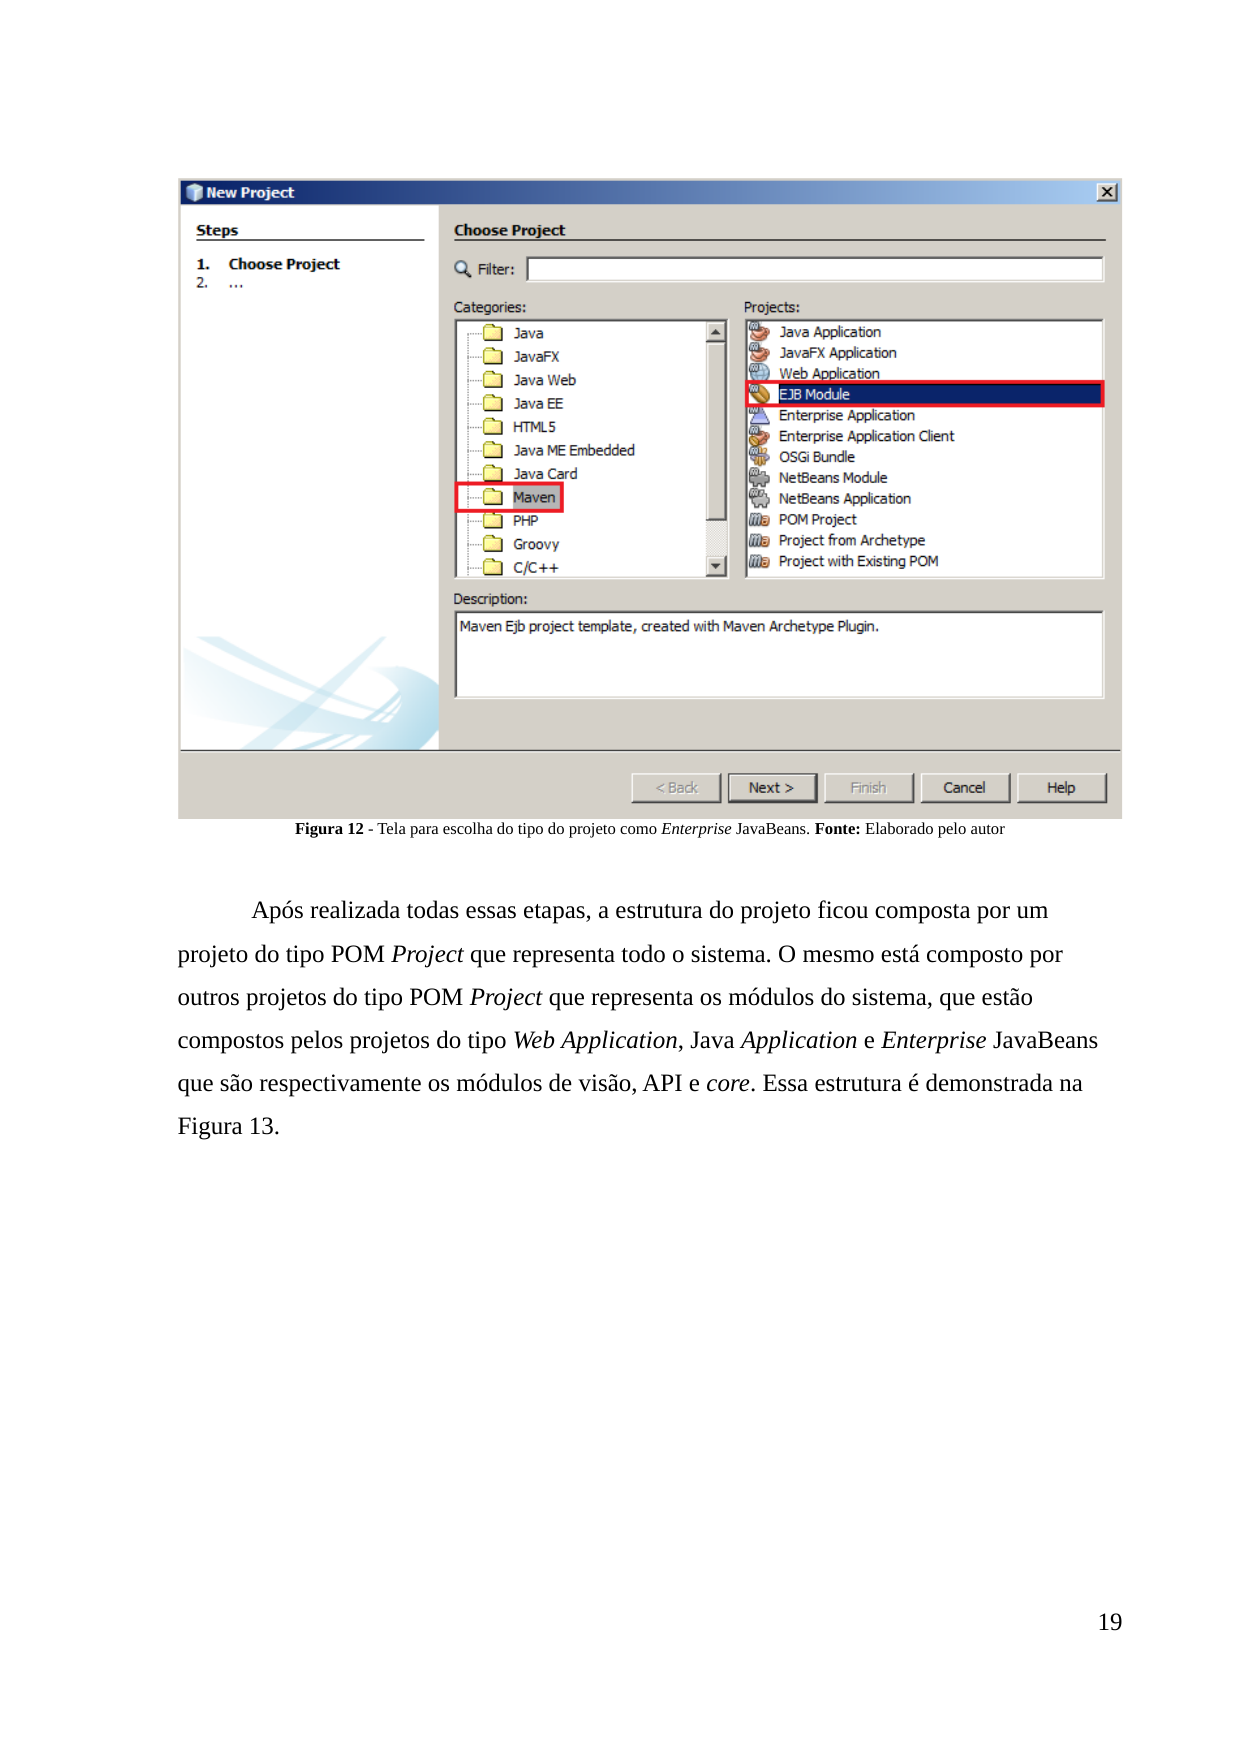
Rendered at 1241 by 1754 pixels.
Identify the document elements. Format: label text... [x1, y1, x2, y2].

picture [177, 177, 1123, 819]
text Após realizada todas essas etapas, a estrutura do projeto ficou composta por um projeto do tipo POM Project que representa todo o sistema. O mesmo está composto por outros projetos do tipo POM Project que representa os módulos do sistema, que estão compostos pelos projetos do tipo Web Application, Java Application e Enterprise JavaBeans que são respectivamente os módulos de visão, API e core. Essa estrutura é demonstrada na Figura 13. [177, 896, 1122, 1140]
text Figura 12 - Tela para escolha do tipo do projeto como Enterprise JavaBeans. Fonte: Elaborado pelo autor [177, 819, 1122, 838]
